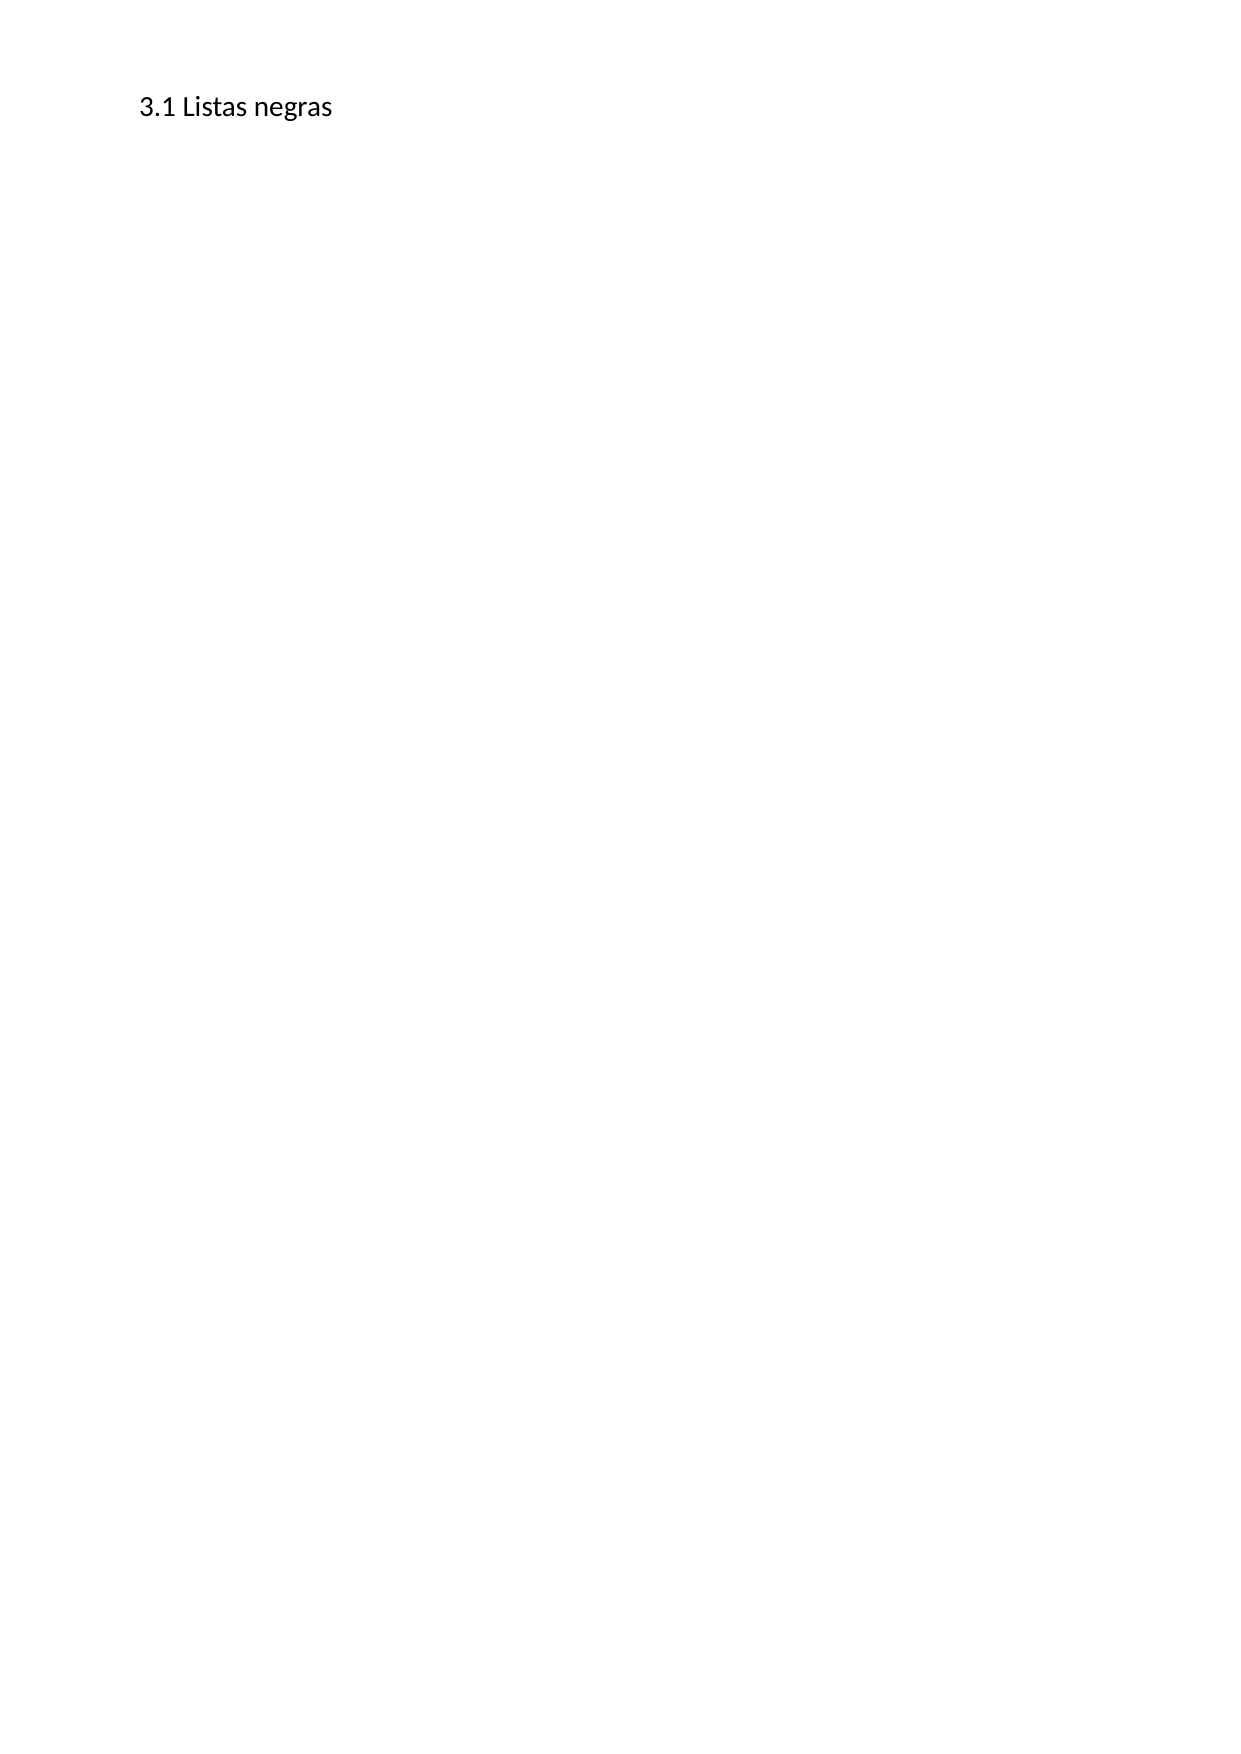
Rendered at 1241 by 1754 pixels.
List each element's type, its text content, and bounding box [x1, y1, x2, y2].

text 3.1 Listas negras [139, 88, 1152, 124]
